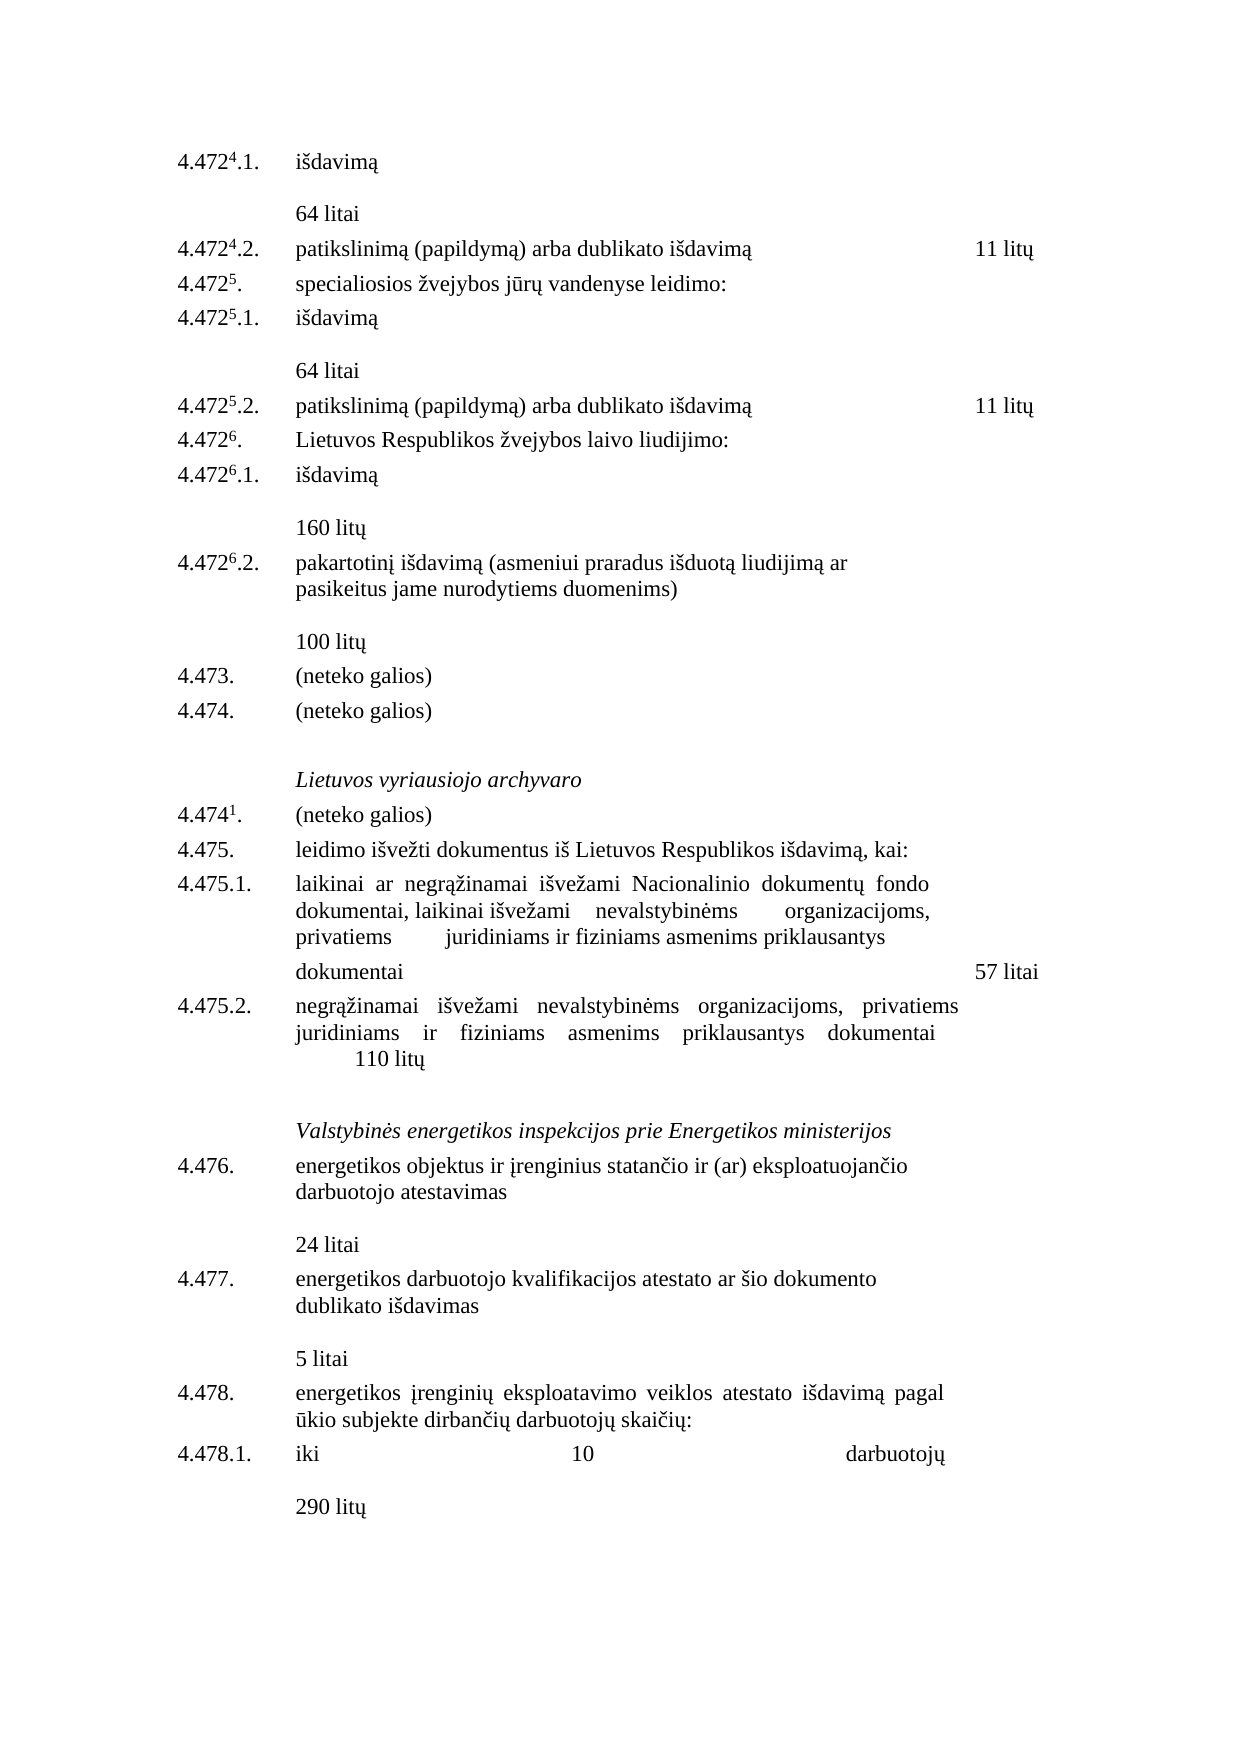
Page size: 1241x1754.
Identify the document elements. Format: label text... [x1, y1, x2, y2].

text 4.4725. specialiosios žvejybos jūrų vandenyse leidimo: [177, 270, 856, 296]
text 4.4724.1. išdavimą 64 litai [177, 148, 856, 227]
text 4.4726.1. išdavimą 160 litų [177, 461, 930, 540]
text 4.473. (neteko galios) [177, 662, 1122, 689]
text 4.475. leidimo išvežti dokumentus iš Lietuvos Respublikos išdavimą, kai: [177, 836, 1122, 862]
text 4.4725.1. išdavimą 64 litai [177, 304, 856, 383]
text Lietuvos vyriausiojo archyvaro [177, 766, 1122, 793]
text 4.478. energetikos įrenginių eksploatavimo veiklos atestato išdavimą pagal ūkio subjekte dirbančių darbuotojų skaičių: [177, 1379, 945, 1432]
text 4.476. energetikos objektus ir įrenginius statančio ir (ar) eksploatuojančio darbuotojo atestavimas 24 litai [177, 1152, 974, 1257]
text 4.478.1. iki 10 darbuotojų 290 litų [177, 1440, 945, 1519]
text 4.4726.2. pakartotinį išdavimą (asmeniui praradus išduotą liudijimą ar pasikeitus jame nurodytiems duomenims) 100 litų [177, 549, 930, 654]
text Valstybinės energetikos inspekcijos prie Energetikos ministerijos [177, 1117, 1122, 1143]
text 4.474. (neteko galios) [177, 697, 1122, 723]
text 4.4741. (neteko galios) [177, 801, 1122, 827]
text 4.475.1. laikinai ar negrąžinamai išvežami Nacionalinio dokumentų fondo dokumentai, laikinai išvežami nevalstybinėms organizacijoms, privatiems juridiniams ir fiziniams asmenims priklausantys [177, 871, 930, 949]
text 4.4726. Lietuvos Respublikos žvejybos laivo liudijimo: [177, 427, 930, 453]
text 4.475.2. negrąžinamai išvežami nevalstybinėms organizacijoms, privatiems juridiniams ir fiziniams asmenims priklausantys dokumentai 110 litų [177, 993, 960, 1072]
text 4.477. energetikos darbuotojo kvalifikacijos atestato ar šio dokumento dublikato išdavimas 5 litai [177, 1266, 974, 1371]
text dokumentai 57 litai [177, 958, 1122, 984]
text 4.4725.2. patikslinimą (papildymą) arba dublikato išdavimą 11 litų [177, 392, 1122, 418]
text 4.4724.2. patikslinimą (papildymą) arba dublikato išdavimą 11 litų [177, 235, 1122, 261]
